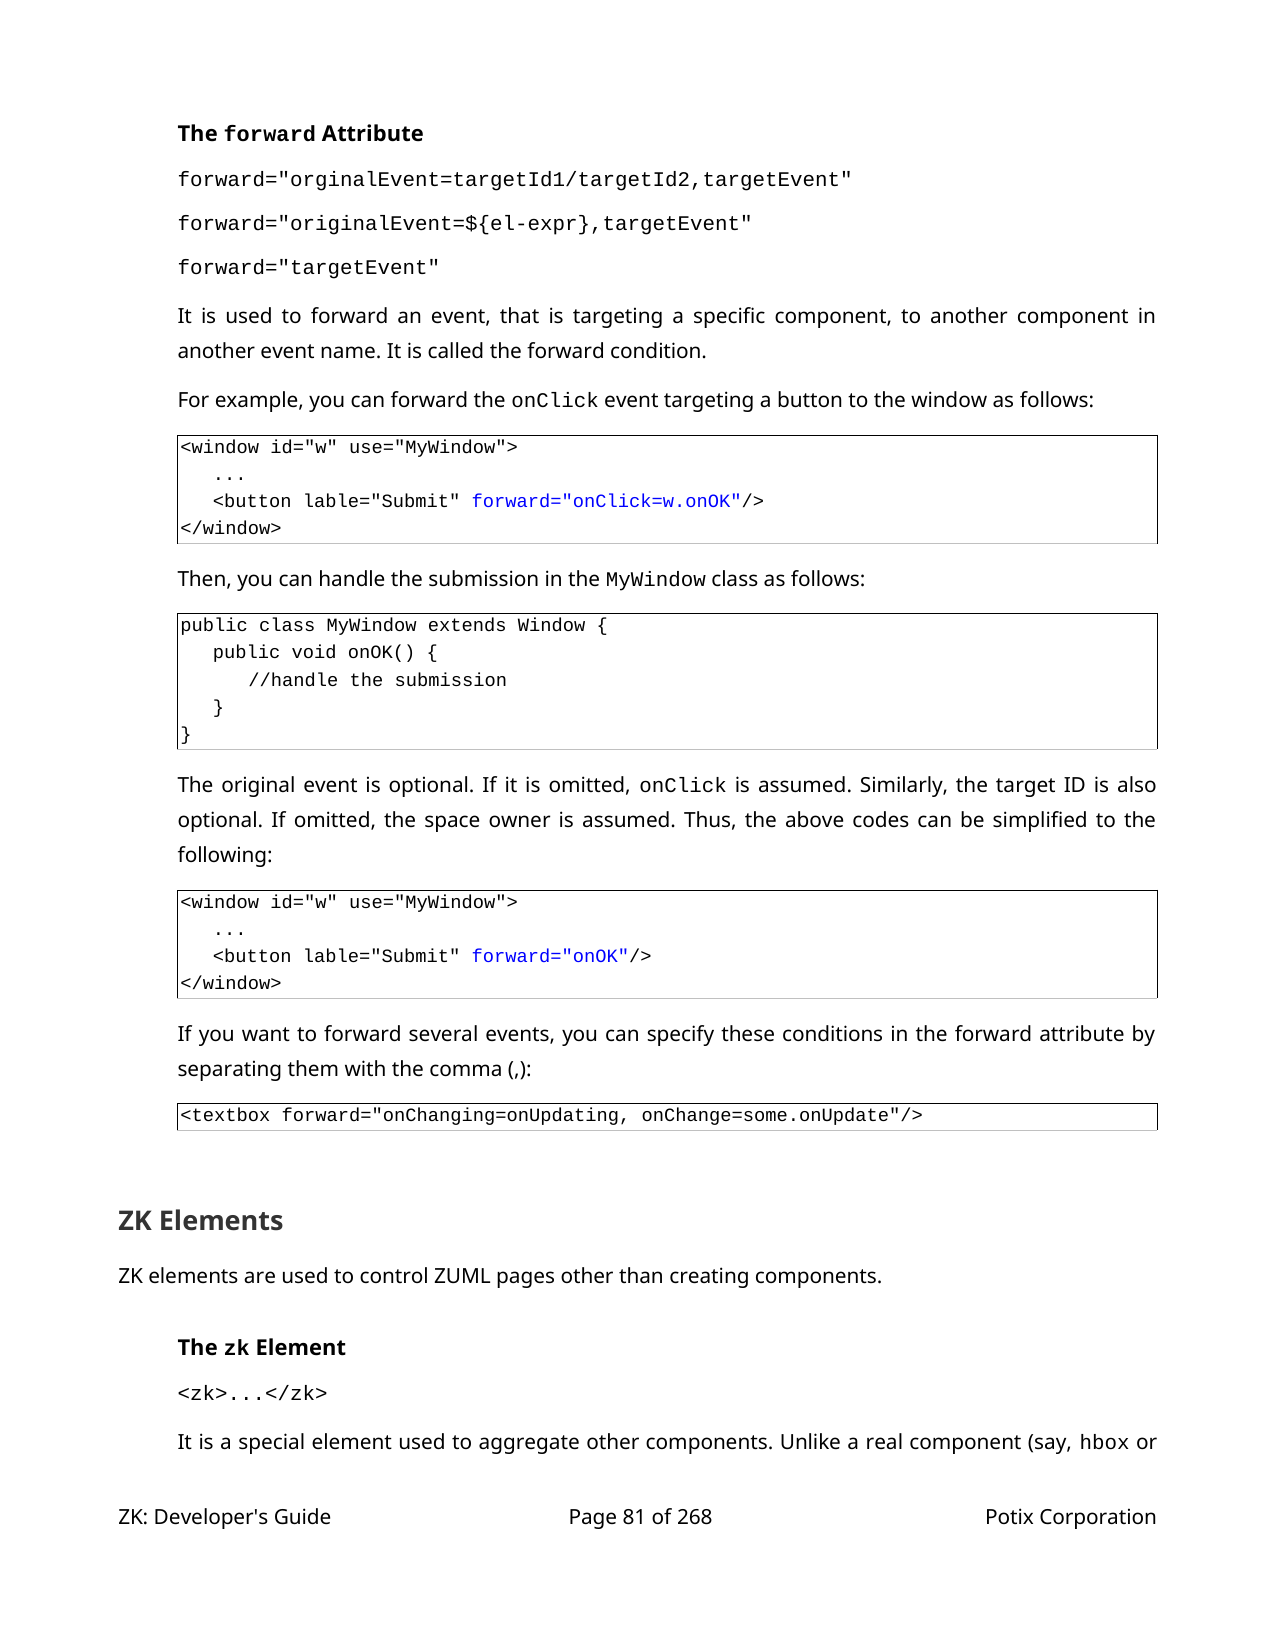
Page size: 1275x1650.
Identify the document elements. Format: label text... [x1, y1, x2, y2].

text <zk>...</zk> [177, 1383, 1157, 1407]
text forward="originalEvent=${el-expr},targetEvent" [177, 213, 1157, 237]
text If you want to forward several events, you can specify these conditions in the forward attribute by separating them with the comma (,): [177, 1019, 1157, 1082]
text } [178, 695, 1157, 719]
text ZK elements are used to control ZUML pages other than creating components. [118, 1262, 1157, 1290]
text Then, you can handle the submission in the MyWindow class as follows: [177, 564, 1157, 593]
text <textbox forward="onChanging=onUpdating, onChange=some.onUpdate"/> [178, 1104, 1157, 1130]
text } [178, 722, 1157, 749]
text public void onOK() { [178, 640, 1157, 665]
text forward="orginalEvent=targetId1/targetId2,targetEvent" [177, 169, 1157, 192]
text ... [178, 917, 1157, 941]
text The original event is optional. If it is omitted, onClick is assumed. Similarly, the target ID is also optional. If omitted, the space owner is assumed. Thus, the above codes can be simplified to the following: [177, 770, 1157, 869]
text public class MyWindow extends Window { [178, 614, 1157, 637]
subtitle The zk Element [177, 1332, 1157, 1362]
text forward="targetEvent" [177, 257, 1157, 281]
text ... [178, 462, 1157, 486]
text <window id="w" use="MyWindow"> [178, 436, 1157, 459]
subtitle ZK Elements [118, 1201, 1157, 1238]
text For example, you can forward the onClick event targeting a button to the window as follows: [177, 385, 1157, 414]
text It is used to forward an event, that is targeting a specific component, to another component in another event name. It is called the forward condition. [177, 301, 1157, 365]
text <button lable="Submit" forward="onOK"/> [178, 944, 1157, 968]
text It is a special element used to aggregate other components. Unlike a real component (say, hbox or [177, 1427, 1157, 1456]
text </window> [178, 516, 1157, 543]
text <button lable="Submit" forward="onClick=w.onOK"/> [178, 489, 1157, 513]
subtitle The forward Attribute [177, 118, 1157, 148]
text //handle the submission [178, 668, 1157, 692]
text <window id="w" use="MyWindow"> [178, 891, 1157, 914]
text </window> [178, 971, 1157, 998]
